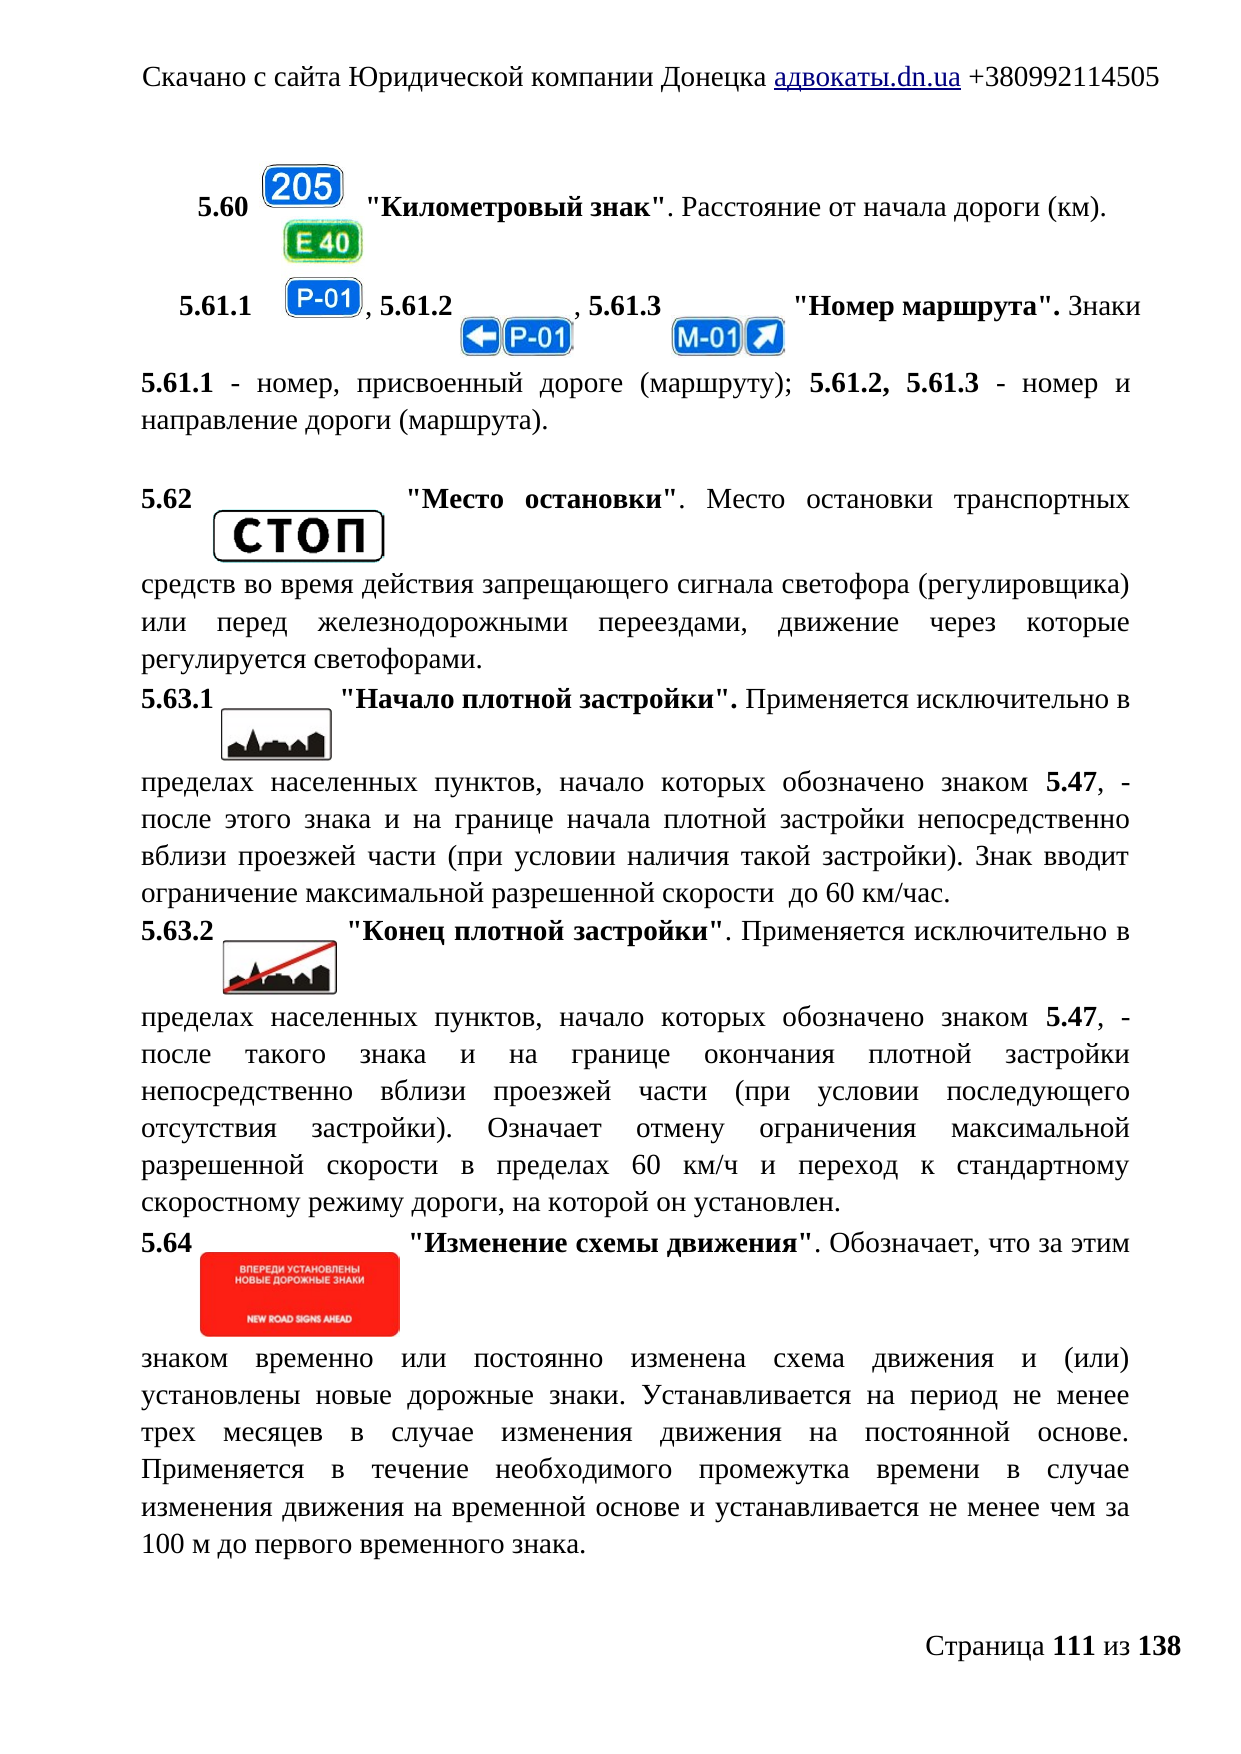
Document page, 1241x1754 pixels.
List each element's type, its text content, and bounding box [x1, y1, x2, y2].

text 5.61.1 , 5.61.2 , 5.61.3 "Номер маршрута". Знаки [142, 288, 1181, 357]
text 5.62 "Место остановки". Место остановки транспортных средств во время действия запрещающего сигнала светофора (регулировщика) или перед железнодорожными переездами, движение через которые регулируется светофорами. [141, 481, 1130, 674]
text 5.61.1 - номер, присвоенный дороге (маршруту); 5.61.2, 5.61.3 - номер и направление дороги (маршрута). [141, 365, 1130, 436]
text 5.64 "Изменение схемы движения". Обозначает, что за этим знаком временно или постоянно изменена схема движения и (или) установлены новые дорожные знаки. Устанавливается на период не менее трех месяцев в случае изменения движения на постоянной основе. Применяется в течение необходимого промежутка времени в случае изменения движения на временной основе и устанавливается не менее чем за 100 м до первого временного знака. [141, 1225, 1130, 1559]
text 5.63.1 "Начало плотной застройки". Применяется исключительно в пределах населенных пунктов, начало которых обозначено знаком 5.47, - после этого знака и на границе начала плотной застройки непосредственно вблизи проезжей части (при условии наличия такой застройки). Знак вводит ограничение максимальной разрешенной скорости до 60 км/час. [141, 681, 1130, 909]
text 5.60 "Километровый знак". Расстояние от начала дороги (км). [142, 189, 1181, 222]
text 5.63.2 "Конец плотной застройки". Применяется исключительно в пределах населенных пунктов, начало которых обозначено знаком 5.47, - после такого знака и на границе окончания плотной застройки непосредственно вблизи проезжей части (при условии последующего отсутствия застройки). Означает отмену ограничения максимальной разрешенной скорости в пределах 60 км/ч и переход к стандартному скоростному режиму дороги, на которой он установлен. [141, 913, 1130, 1218]
